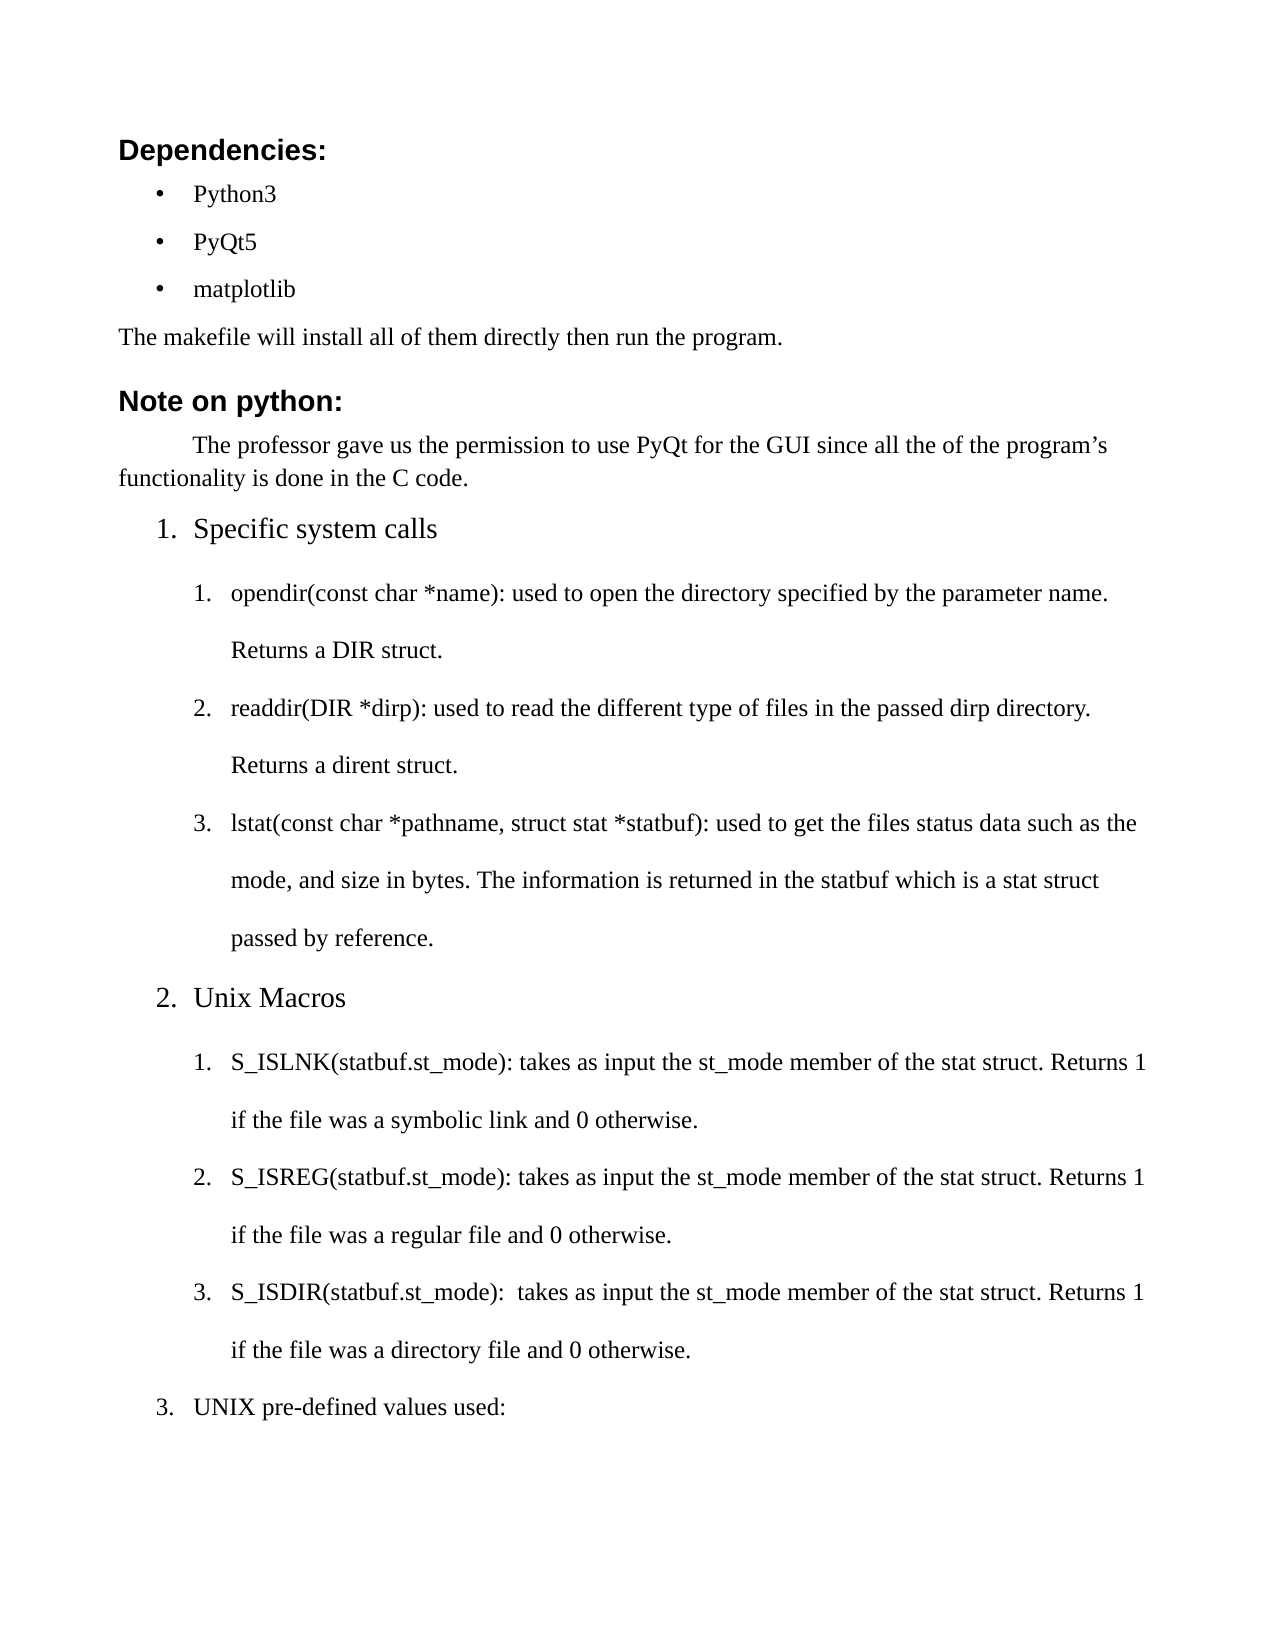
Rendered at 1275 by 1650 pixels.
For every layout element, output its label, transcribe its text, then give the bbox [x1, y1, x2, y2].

subtitle Dependencies: [118, 133, 1157, 166]
text The professor gave us the permission to use PyQt for the GUI since all the of the program’s functionality is done in the C code. [118, 430, 1157, 492]
list Unix Macros [156, 980, 1157, 1014]
subtitle Note on python: [118, 384, 1157, 418]
list S_ISREG(statbuf.st_mode): takes as input the st_mode member of the stat struct. Returns 1 if the file was a regular file and 0 otherwise. [193, 1162, 1157, 1249]
list opendir(const char *name): used to open the directory specified by the parameter name. Returns a DIR struct. [193, 578, 1157, 664]
list Python3 [156, 179, 1157, 208]
list S_ISDIR(statbuf.st_mode): takes as input the st_mode member of the stat struct. Returns 1 if the file was a directory file and 0 otherwise. [193, 1277, 1157, 1364]
text The makefile will install all of them directly then run the program. [118, 322, 1157, 351]
list readdir(DIR *dirp): used to read the different type of files in the passed dirp directory. Returns a dirent struct. [193, 693, 1157, 779]
list S_ISLNK(statbuf.st_mode): takes as input the st_mode member of the stat struct. Returns 1 if the file was a symbolic link and 0 otherwise. [193, 1047, 1157, 1134]
list matplotlib [156, 274, 1157, 303]
list Specific system calls [156, 511, 1157, 544]
list UNIX pre-defined values used: [156, 1392, 1157, 1421]
list PyQt5 [156, 227, 1157, 255]
list lstat(const char *pathname, struct stat *statbuf): used to get the files status data such as the mode, and size in bytes. The information is returned in the statbuf which is a stat struct passed by reference. [193, 808, 1157, 952]
